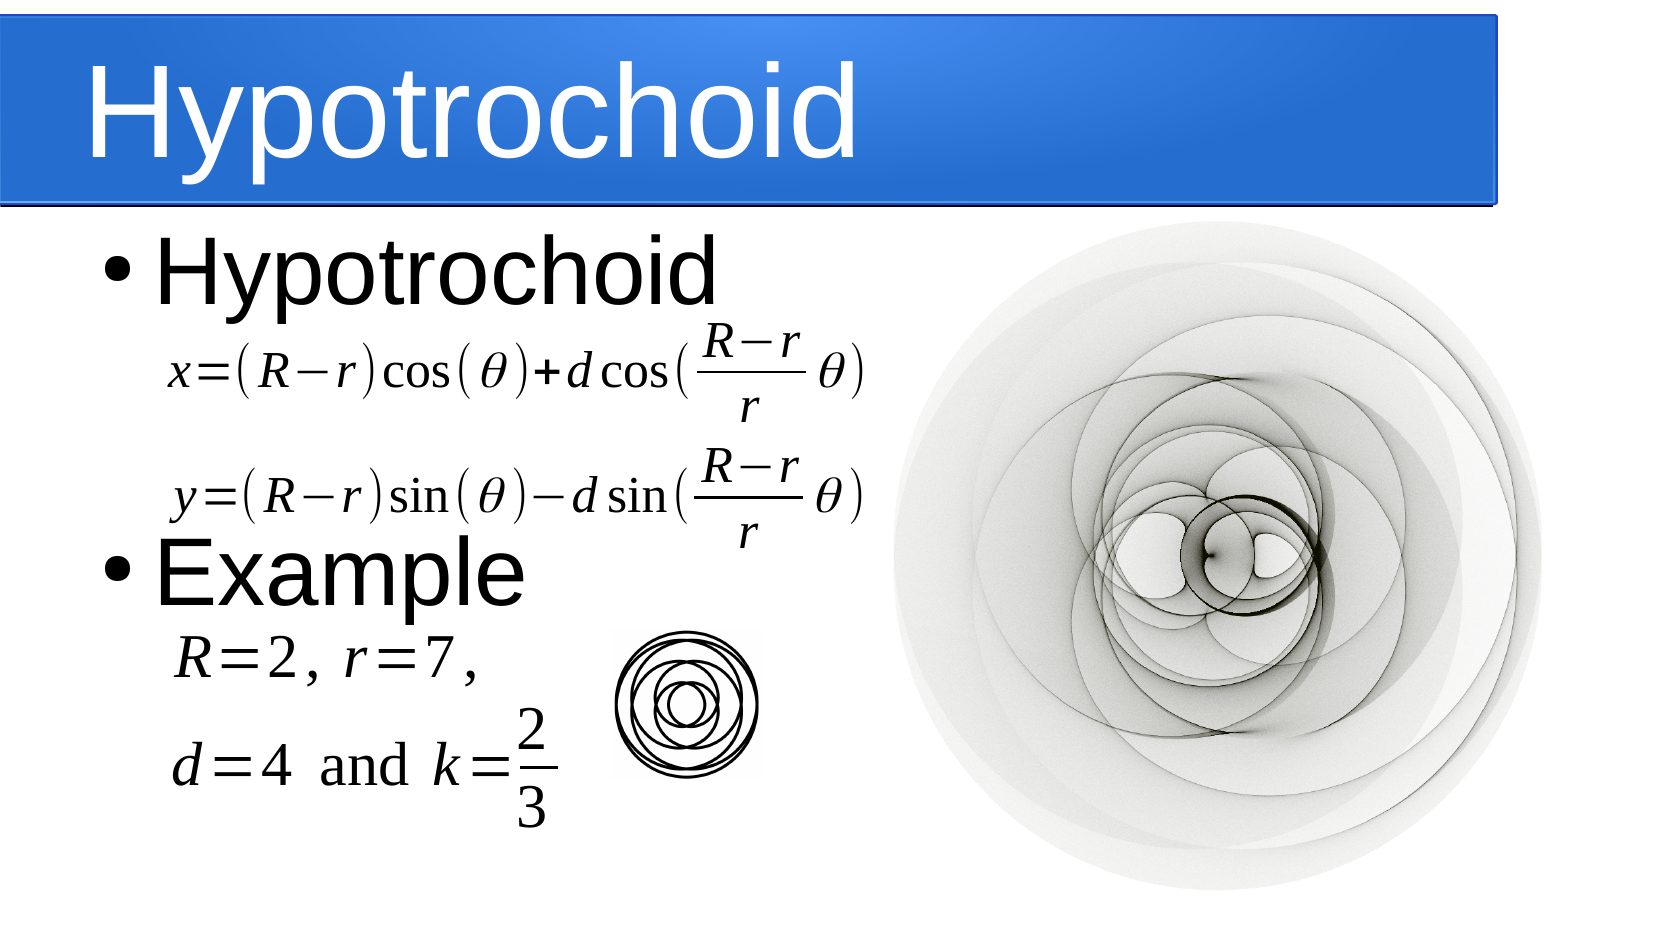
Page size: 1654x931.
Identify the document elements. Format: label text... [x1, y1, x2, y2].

chart [158, 310, 875, 559]
list Hypotrochoid Example [82, 217, 809, 757]
chart [165, 621, 568, 841]
picture [879, 217, 1555, 893]
title Hypotrochoid [82, 35, 1411, 189]
picture [611, 629, 762, 781]
